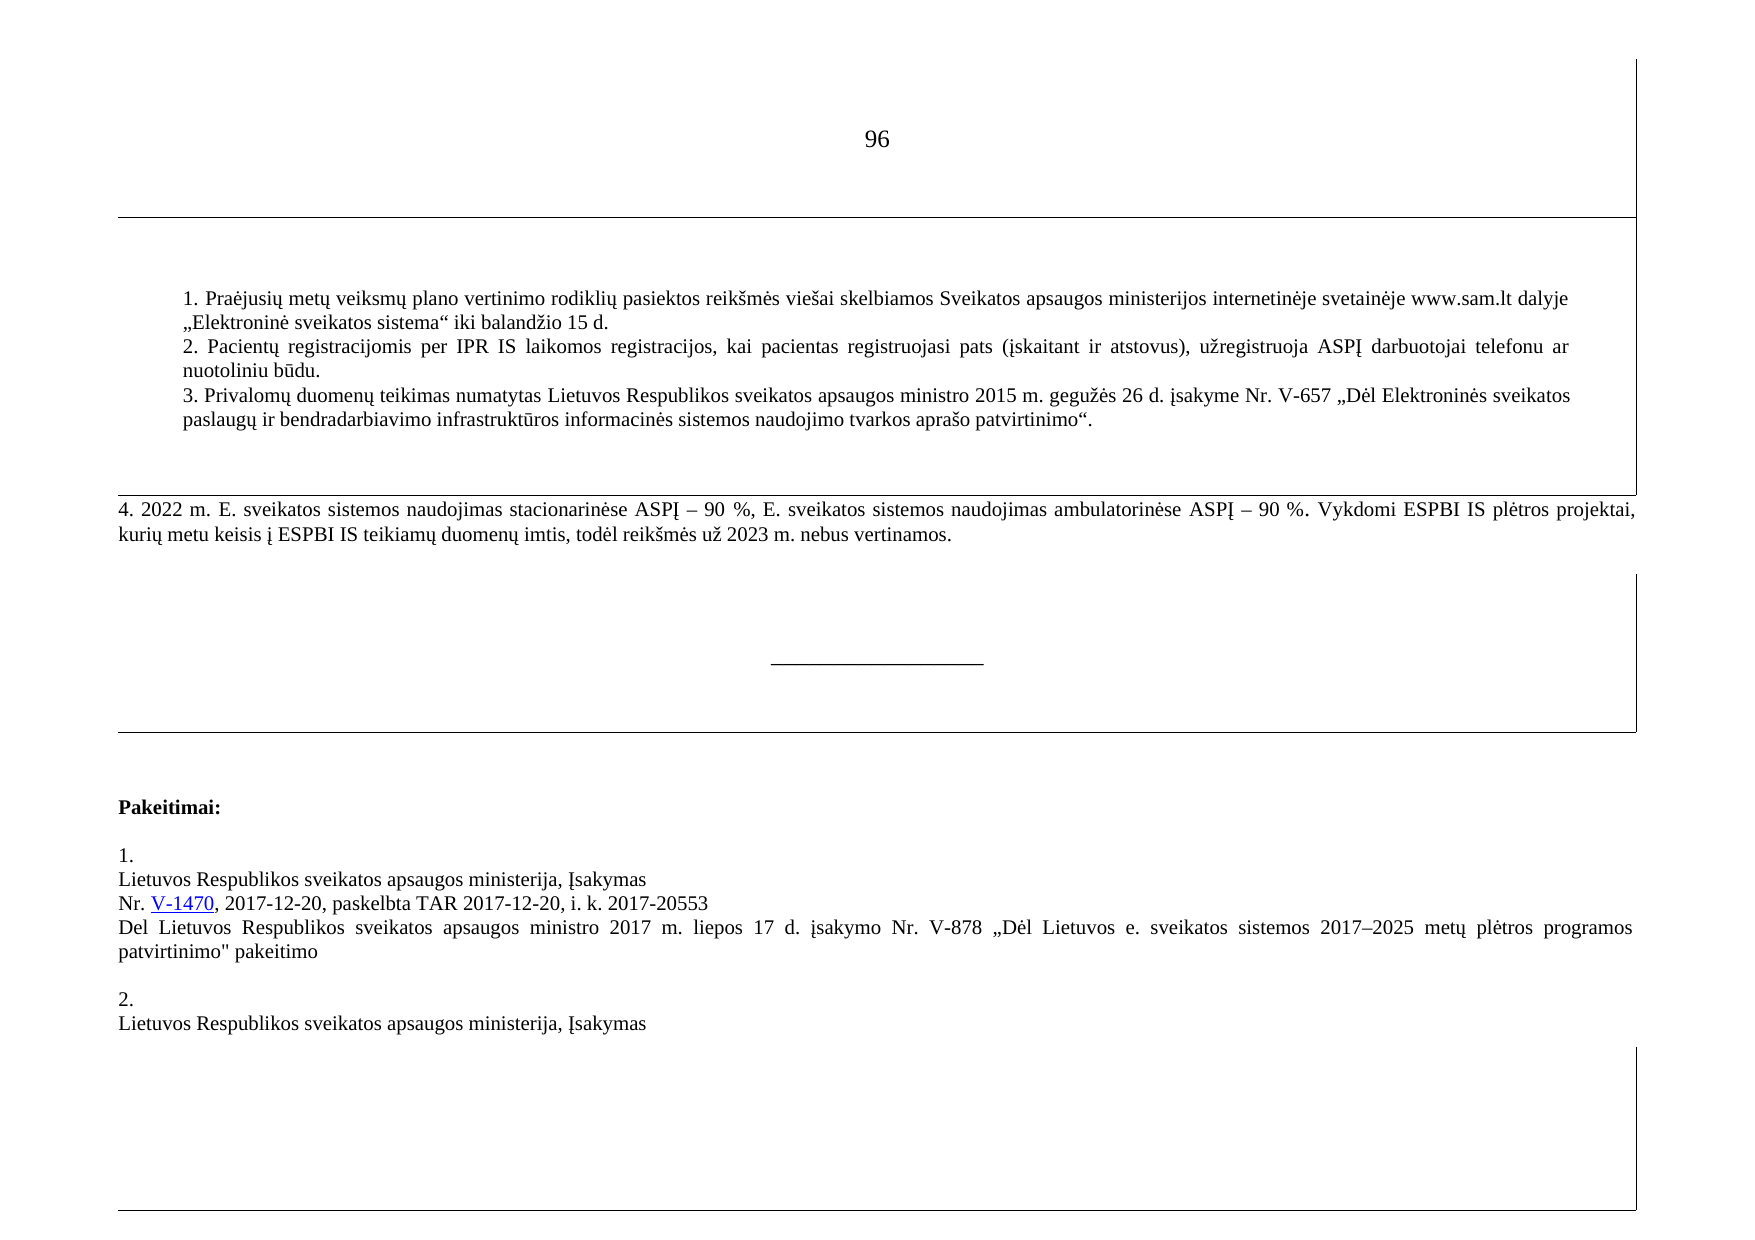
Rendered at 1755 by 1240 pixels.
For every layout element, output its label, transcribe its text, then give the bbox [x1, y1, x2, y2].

text 1. Praėjusių metų veiksmų plano vertinimo rodiklių pasiektos reikšmės viešai skelbiamos Sveikatos apsaugos ministerijos internetinėje svetainėje www.sam.lt dalyje „Elektroninė sveikatos sistema“ iki balandžio 15 d. [118, 217, 1636, 334]
text Del Lietuvos Respublikos sveikatos apsaugos ministro 2017 m. liepos 17 d. įsakymo Nr. V-878 „Dėl Lietuvos e. sveikatos sistemos 2017–2025 metų plėtros programos patvirtinimo" pakeitimo [118, 915, 1636, 963]
text Lietuvos Respublikos sveikatos apsaugos ministerija, Įsakymas [118, 867, 1636, 891]
text 4. 2022 m. E. sveikatos sistemos naudojimas stacionarinėse ASPĮ – 90 %, E. sveikatos sistemos naudojimas ambulatorinėse ASPĮ – 90 %. Vykdomi ESPBI IS plėtros projektai, kurių metu keisis į ESPBI IS teikiamų duomenų imtis, todėl reikšmės už 2023 m. nebus vertinamos. [118, 495, 1636, 546]
text 2. [118, 987, 1636, 1011]
text Nr. V-1470, 2017-12-20, paskelbta TAR 2017-12-20, i. k. 2017-20553 [118, 891, 1636, 915]
text Pakeitimai: [118, 795, 1636, 819]
text 3. Privalomų duomenų teikimas numatytas Lietuvos Respublikos sveikatos apsaugos ministro 2015 m. gegužės 26 d. įsakyme Nr. V-657 „Dėl Elektroninės sveikatos paslaugų ir bendradarbiavimo infrastruktūros informacinės sistemos naudojimo tvarkos aprašo patvirtinimo“. [118, 382, 1636, 495]
text Lietuvos Respublikos sveikatos apsaugos ministerija, Įsakymas [118, 1011, 1636, 1035]
text _________________ [118, 574, 1636, 732]
text 2. Pacientų registracijomis per IPR IS laikomos registracijos, kai pacientas registruojasi pats (įskaitant ir atstovus), užregistruoja ASPĮ darbuotojai telefonu ar nuotoliniu būdu. [118, 334, 1636, 382]
text 1. [118, 843, 1636, 867]
